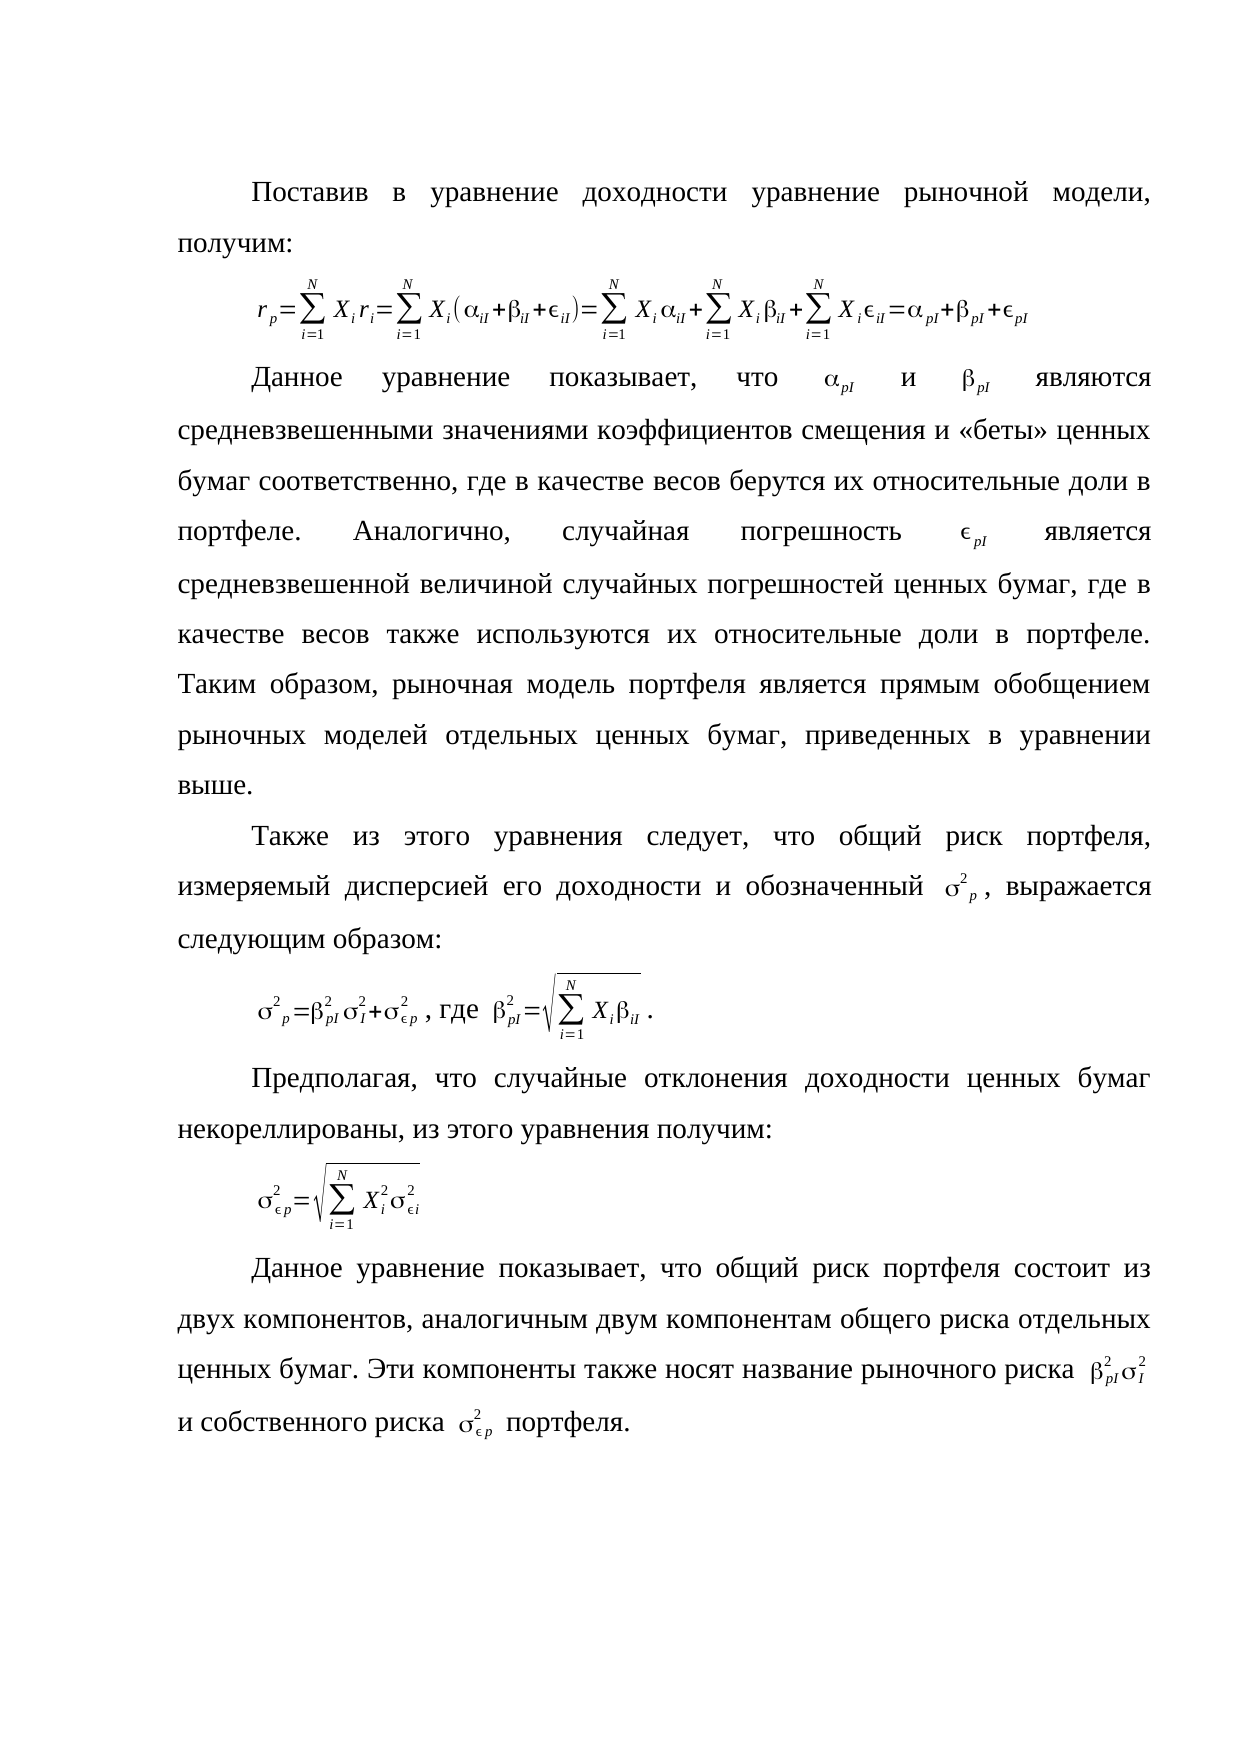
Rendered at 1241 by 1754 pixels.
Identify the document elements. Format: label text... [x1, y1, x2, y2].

text , где . [177, 971, 1152, 1044]
text Поставив в уравнение доходности уравнение рыночной модели, получим: [177, 174, 1152, 258]
text Предполагая, что случайные отклонения доходности ценных бумаг некореллированы, из этого уравнения получим: [177, 1061, 1152, 1144]
text Данное уравнение показывает, что и являются средневзвешенными значениями коэффициентов смещения и «беты» ценных бумаг соответственно, где в качестве весов берутся их относительные доли в портфеле. Аналогично, случайная погрешность является средневзвешенной величиной случайных погрешностей ценных бумаг, где в качестве весов также используются их относительные доли в портфеле. Таким образом, рыночная модель портфеля является прямым обобщением рыночных моделей отдельных ценных бумаг, приведенных в уравнении выше. [177, 359, 1152, 801]
text Также из этого уравнения следует, что общий риск портфеля, измеряемый дисперсией его доходности и обозначенный , выражается следующим образом: [177, 818, 1152, 955]
text Данное уравнение показывает, что общий риск портфеля состоит из двух компонентов, аналогичным двум компонентам общего риска отдельных ценных бумаг. Эти компоненты также носят название рыночного риска и собственного риска портфеля. [177, 1250, 1152, 1441]
